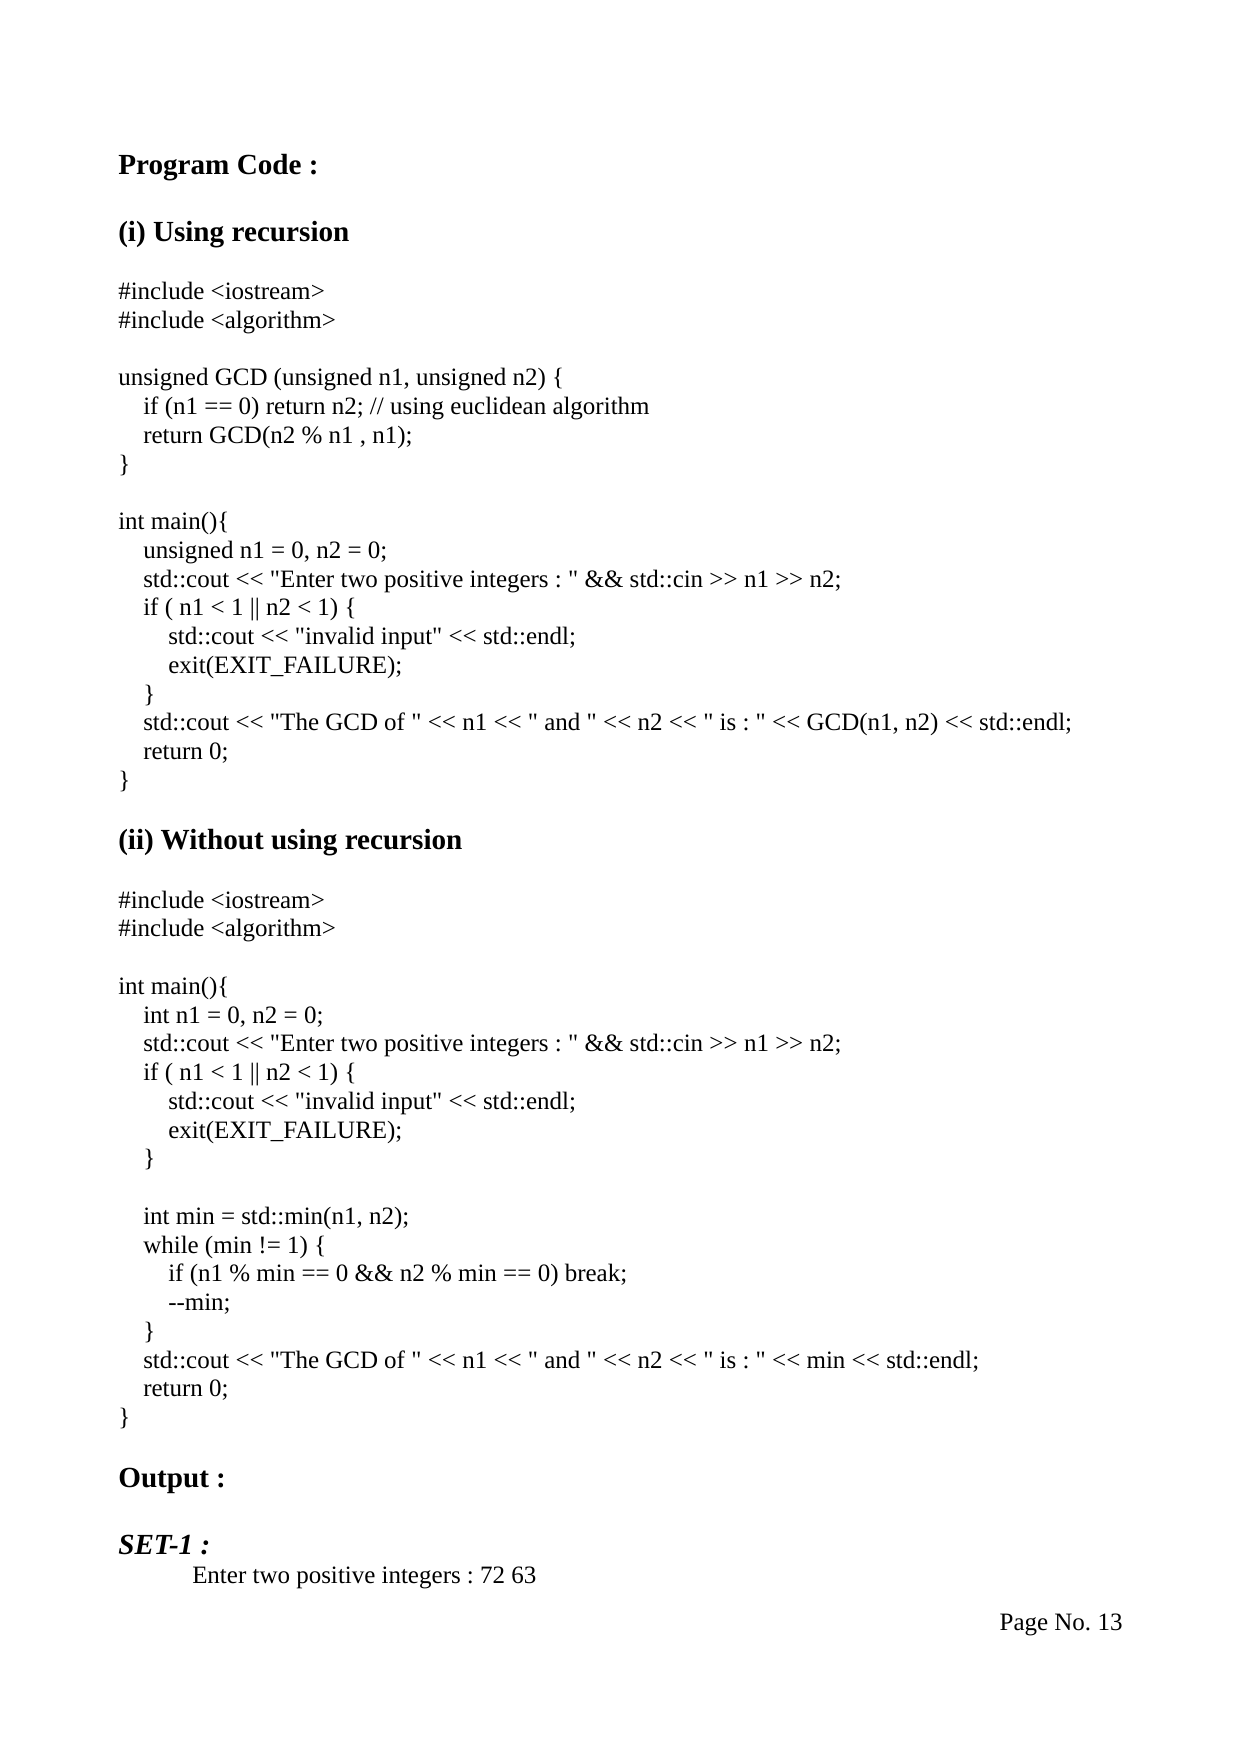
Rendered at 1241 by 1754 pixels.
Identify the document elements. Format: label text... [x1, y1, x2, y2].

text std::cout << "Enter two positive integers : " && std::cin >> n1 >> n2; [118, 564, 1122, 592]
text (ii) Without using recursion [118, 822, 1122, 856]
text #include <algorithm> [118, 305, 1122, 334]
text return 0; [118, 736, 1122, 765]
text std::cout << "invalid input" << std::endl; [118, 621, 1122, 650]
text int min = std::min(n1, n2); [118, 1201, 1122, 1230]
text #include <algorithm> [118, 913, 1122, 942]
text #include <iostream> [118, 276, 1122, 305]
text return GCD(n2 % n1 , n1); [118, 420, 1122, 449]
text } [118, 1316, 1122, 1345]
text if (n1 == 0) return n2; // using euclidean algorithm [118, 391, 1122, 420]
text } [118, 1143, 1122, 1172]
text exit(EXIT_FAILURE); [118, 1115, 1122, 1143]
text Output : [118, 1460, 1122, 1493]
text (i) Using recursion [118, 214, 1122, 247]
text unsigned GCD (unsigned n1, unsigned n2) { [118, 362, 1122, 391]
text } [118, 449, 1122, 477]
text if ( n1 < 1 || n2 < 1) { [118, 592, 1122, 621]
text exit(EXIT_FAILURE); [118, 650, 1122, 679]
text } [118, 1402, 1122, 1431]
text int main(){ [118, 506, 1122, 535]
text std::cout << "The GCD of " << n1 << " and " << n2 << " is : " << min << std::endl; [118, 1345, 1122, 1373]
text Program Code : [118, 147, 1122, 180]
text } [118, 765, 1122, 794]
text if ( n1 < 1 || n2 < 1) { [118, 1057, 1122, 1086]
text while (min != 1) { [118, 1230, 1122, 1258]
text int main(){ [118, 971, 1122, 1000]
text #include <iostream> [118, 885, 1122, 913]
text unsigned n1 = 0, n2 = 0; [118, 535, 1122, 564]
text std::cout << "The GCD of " << n1 << " and " << n2 << " is : " << GCD(n1, n2) << std::endl; [118, 707, 1122, 736]
text if (n1 % min == 0 && n2 % min == 0) break; [118, 1258, 1122, 1287]
text return 0; [118, 1373, 1122, 1402]
text --min; [118, 1287, 1122, 1316]
text } [118, 679, 1122, 707]
text int n1 = 0, n2 = 0; [118, 1000, 1122, 1028]
text Enter two positive integers : 72 63 [118, 1560, 1122, 1589]
text std::cout << "Enter two positive integers : " && std::cin >> n1 >> n2; [118, 1028, 1122, 1057]
text SET-1 : [118, 1527, 1122, 1560]
text std::cout << "invalid input" << std::endl; [118, 1086, 1122, 1115]
